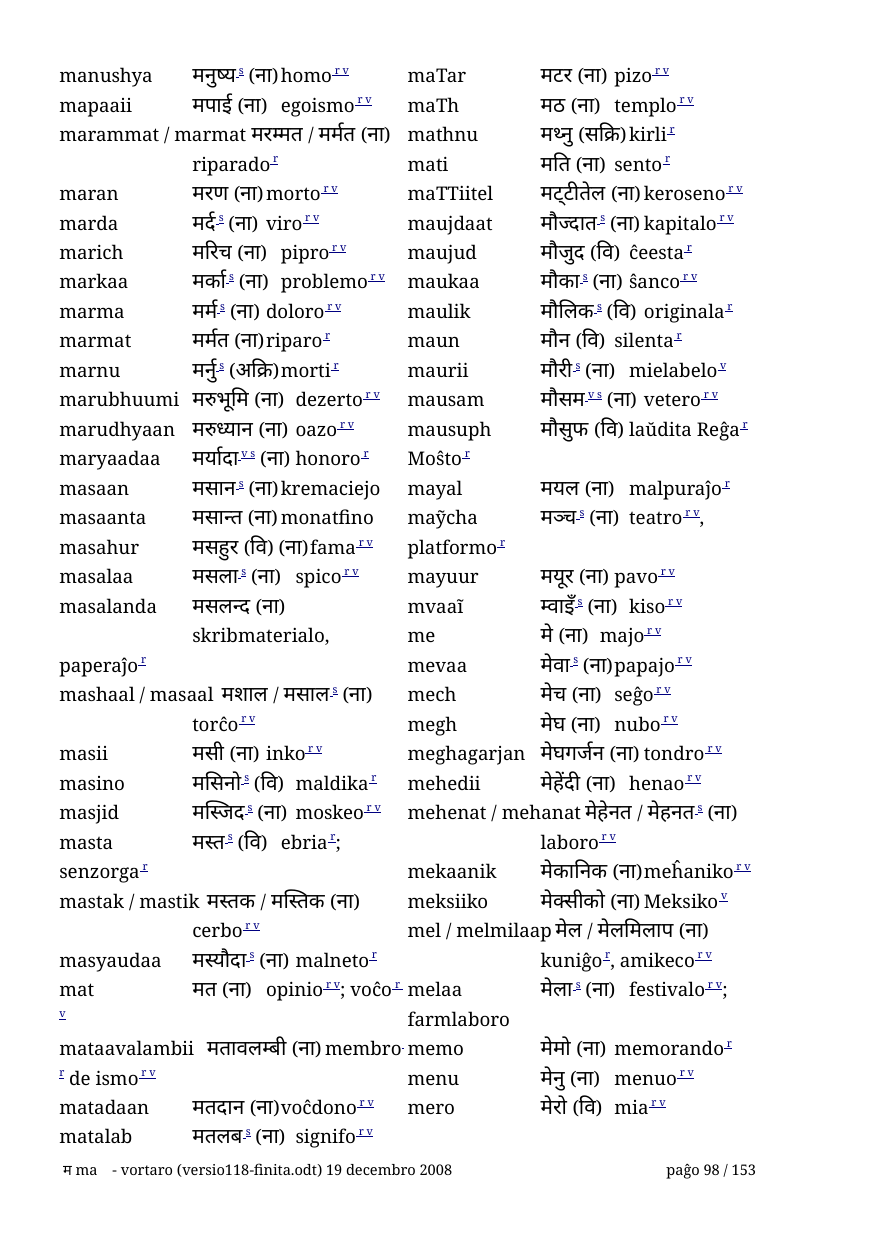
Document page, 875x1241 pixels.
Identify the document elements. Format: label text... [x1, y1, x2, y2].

text maTh मठ (ना) templo r v [407, 88, 756, 118]
text maujud मौजुद (वि) ĉeesta r [407, 236, 756, 265]
text marudhyaan मरुध्यान (ना) oazo r v [59, 413, 407, 442]
text mayal मयल (ना) malpuraĵo r [407, 472, 756, 501]
text menu मेनु (ना) menuo r v [407, 1061, 756, 1091]
text masjid मस्जिद s (ना) moskeo r v [59, 796, 407, 826]
text mathnu मथ्नु (सक्रि) kirli r [407, 118, 756, 147]
text mero मेरो (वि) mia r v [407, 1091, 756, 1120]
text melaa मेला s (ना) festivalo r v; farmlaboro [407, 973, 756, 1032]
text mati मति (ना) sento r [407, 147, 756, 177]
text mech मेच (ना) seĝo r v [407, 678, 756, 708]
text marubhuumi मरुभूमि (ना) dezerto r v [59, 383, 407, 413]
text masaanta मसान्त (ना) monatfino [59, 501, 407, 531]
text maTar मटर (ना) pizo r v [407, 59, 756, 88]
text maTTiitel मट्टीतेल (ना) keroseno r v [407, 177, 756, 206]
text maun मौन (वि) silenta r [407, 324, 756, 354]
text meghagarjan मेघगर्जन (ना) tondro r v [407, 737, 756, 767]
text mayuur मयूर (ना) pavo r v [407, 560, 756, 590]
text mel / melmilaap मेल / मेलमिलाप (ना) kuniĝo r, amikeco r v [407, 914, 756, 973]
text maukaa मौका s (ना) ŝanco r v [407, 265, 756, 295]
text megh मेघ (ना) nubo r v [407, 708, 756, 737]
text masta मस्त s (वि) ebria r; senzorga r [59, 826, 407, 884]
text masalaa मसला s (ना) spico r v [59, 560, 407, 590]
text marda मर्द s (ना) viro r v [59, 206, 407, 236]
text mapaaii मपाई (ना) egoismo r v [59, 88, 407, 118]
text maran मरण (ना) morto r v [59, 177, 407, 206]
text markaa मर्का s (ना) problemo r v [59, 265, 407, 295]
text mehedii मेहेंदी (ना) henao r v [407, 767, 756, 796]
text matadaan मतदान (ना) voĉdono r v [59, 1091, 407, 1120]
text masino मसिनो s (वि) maldika r [59, 767, 407, 796]
text mataavalambii मतावलम्बी (ना) membro r de ismo r v [59, 1032, 407, 1091]
text meksiiko मेक्सीको (ना) Meksiko v [407, 884, 756, 914]
text maujdaat मौज्दात s (ना) kapitalo r v [407, 206, 756, 236]
text matalab मतलब s (ना) signifo r v [59, 1120, 407, 1150]
text mevaa मेवा s (ना) papajo r v [407, 649, 756, 678]
text maỹcha मञ्च s (ना) teatro r v, platformo r [407, 501, 756, 560]
text marich मरिच (ना) pipro r v [59, 236, 407, 265]
text manushya मनुष्य s (ना) homo r v [59, 59, 407, 88]
text marmat मर्मत (ना) riparo r [59, 324, 407, 354]
text mekaanik मेकानिक (ना) meĥaniko r v [407, 855, 756, 884]
text mausam मौसम v s (ना) vetero r v [407, 383, 756, 413]
text masahur मसहुर (वि) (ना) fama r v [59, 531, 407, 560]
text masyaudaa मस्यौदा s (ना) malneto r [59, 943, 407, 973]
text maryaadaa मर्यादा v s (ना) honoro r [59, 442, 407, 472]
text marammat / marmat मरम्मत / मर्मत (ना) riparado r [59, 118, 407, 177]
text marnu मर्नु s (अक्रि) morti r [59, 354, 407, 383]
text memo मेमो (ना) memorando r [407, 1032, 756, 1061]
text masaan मसान s (ना) kremaciejo [59, 472, 407, 501]
text masii मसी (ना) inko r v [59, 737, 407, 767]
text maulik मौलिक s (वि) originala r [407, 295, 756, 324]
text mastak / mastik मस्तक / मस्तिक (ना) cerbo r v [59, 884, 407, 943]
text mvaaĩ म्वाइँ s (ना) kiso r v [407, 590, 756, 619]
text mashaal / masaal मशाल / मसाल s (ना) torĉo r v [59, 678, 407, 737]
text maurii मौरी s (ना) mielabelo v [407, 354, 756, 383]
text mat मत (ना) opinio r v; voĉo r v [59, 973, 407, 1032]
text masalanda मसलन्द (ना) skribmaterialo, paperaĵo r [59, 590, 407, 678]
text mehenat / mehanat मेहेनत / मेहनत s (ना) laboro r v [407, 796, 756, 855]
text mausuph मौसुफ (वि) laŭdita Reĝa r Moŝto r [407, 413, 756, 472]
text me मे (ना) majo r v [407, 619, 756, 649]
text marma मर्म s (ना) doloro r v [59, 295, 407, 324]
